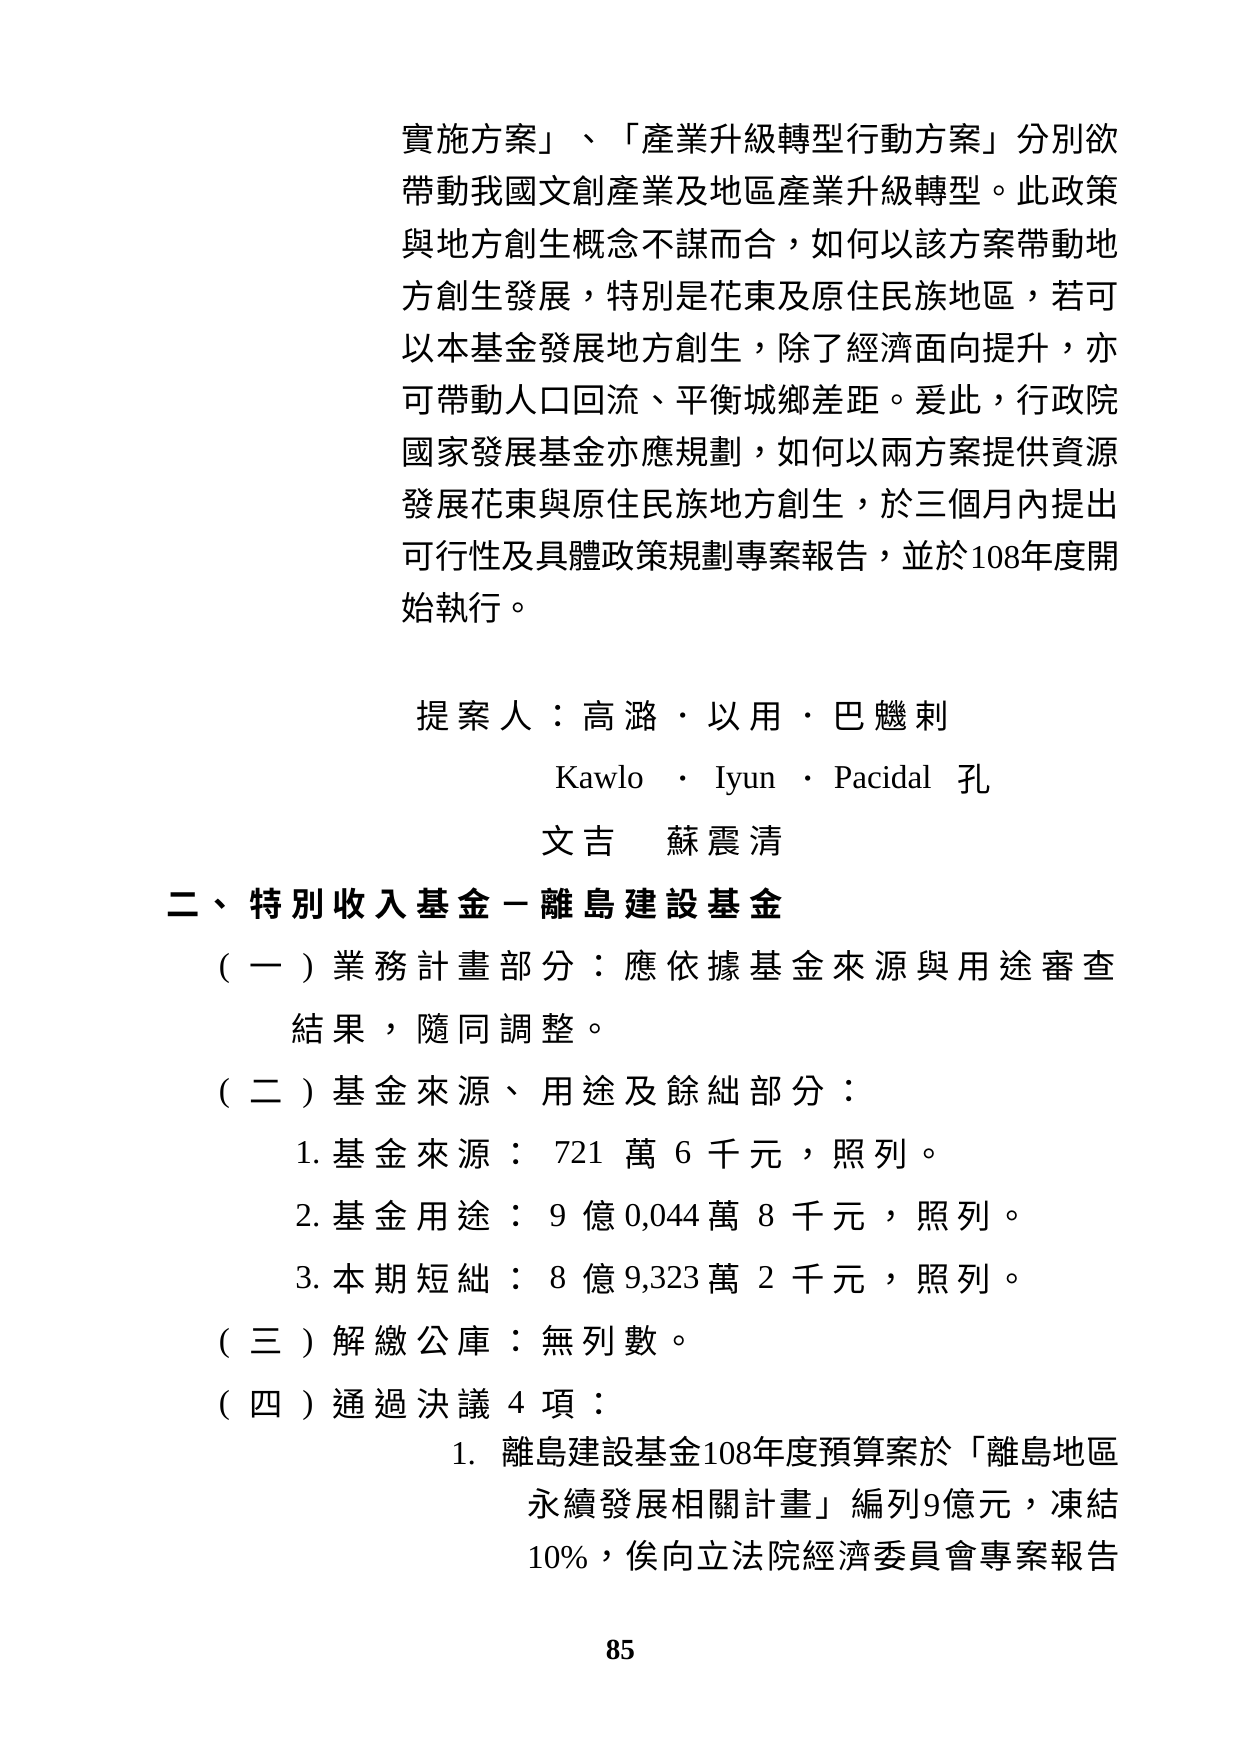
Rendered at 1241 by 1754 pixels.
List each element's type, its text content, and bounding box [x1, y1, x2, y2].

text 3.本期短絀：8億9,323萬2千元，照列。 [248, 1235, 1120, 1298]
text (三)解繳公庫：無列數。 [189, 1298, 1120, 1360]
text 二、特別收入基金－離島建設基金 [120, 860, 1120, 923]
list 實施方案」、「產業升級轉型行動方案」分別欲帶動我國文創產業及地區產業升級轉型。此政策與地方創生概念不謀而合，如何以該方案帶動地方創生發展，特別是花東及原住民族地區，若可以本基金發展地方創生，除了經濟面向提升，亦可帶動人口回流、平衡城鄉差距。爰此，行政院國家發展基金亦應規劃，如何以兩方案提供資源發展花東與原住民族地方創生，於三個月內提出可行性及具體政策規劃專案報告，並於108年度開始執行。 [307, 110, 1120, 631]
list 離島建設基金108年度預算案於「離島地區永續發展相關計畫」編列9億元，凍結10%，俟向立法院經濟委員會專案報告 [451, 1423, 1120, 1579]
text 提案人：高潞．以用．巴魕剌 Kawlo．Iyun．Pacidal 孔文吉 蘇震清 [397, 673, 1016, 860]
text 1.基金來源：721萬6千元，照列。 [248, 1110, 1120, 1173]
text (一)業務計畫部分：應依據基金來源與用途審查結果，隨同調整。 [189, 923, 1120, 1048]
text (四)通過決議4項： [189, 1360, 1120, 1423]
text 2.基金用途：9億0,044萬8千元，照列。 [248, 1173, 1120, 1235]
text (二)基金來源、用途及餘絀部分： [189, 1048, 1120, 1110]
